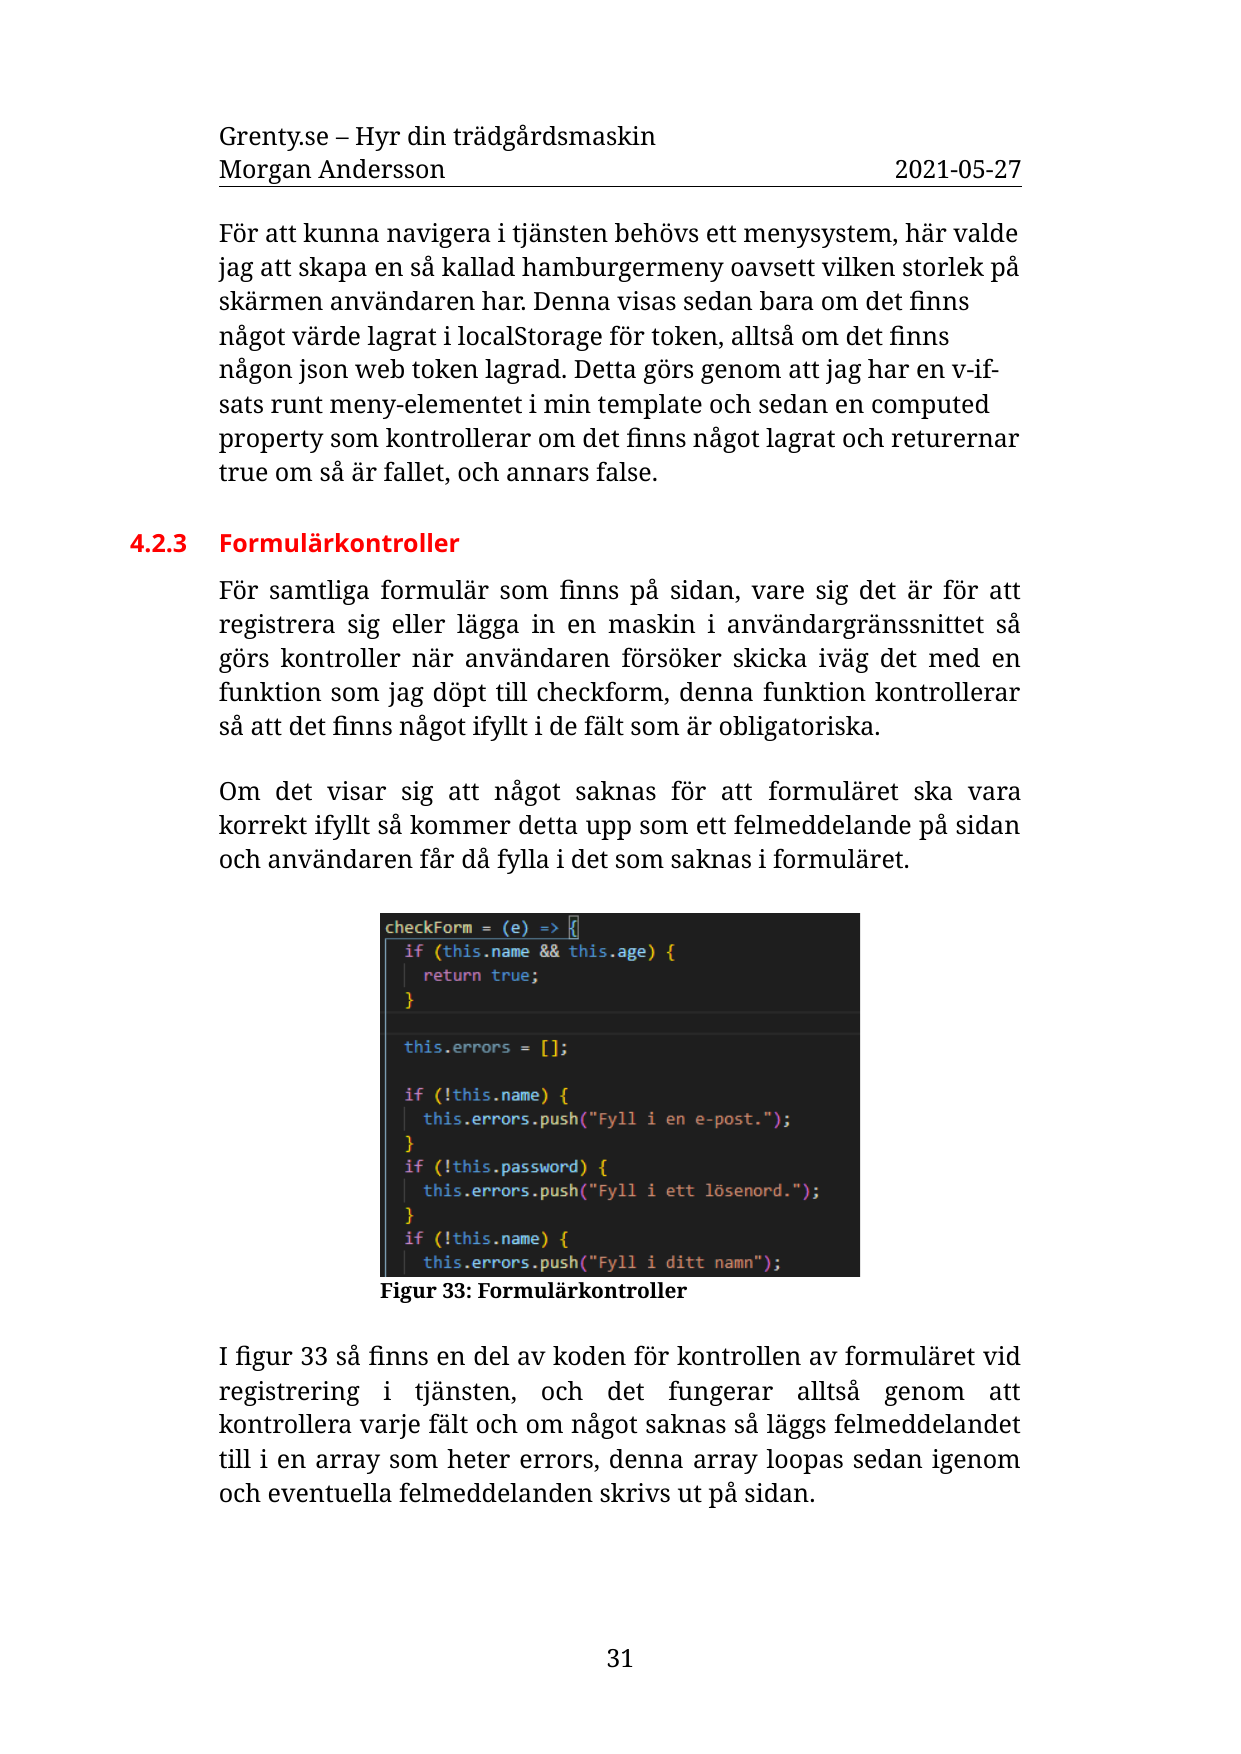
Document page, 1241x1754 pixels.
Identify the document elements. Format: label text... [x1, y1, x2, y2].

text För samtliga formulär som finns på sidan, vare sig det är för att registrera sig eller lägga in en maskin i användargränssnittet så görs kontroller när användaren försöker skicka iväg det med en funktion som jag döpt till checkform, denna funktion kontrollerar så att det finns något ifyllt i de fält som är obligatoriska. [218, 573, 1022, 743]
text Om det visar sig att något saknas för att formuläret ska vara korrekt ifyllt så kommer detta upp som ett felmeddelande på sidan och användaren får då fylla i det som saknas i formuläret. [218, 774, 1022, 876]
subtitle Formulärkontroller [130, 526, 1022, 560]
text Figur 33: Formulärkontroller [380, 1277, 860, 1305]
text För att kunna navigera i tjänsten behövs ett menysystem, här valde jag att skapa en så kallad hamburgermeny oavsett vilken storlek på skärmen användaren har. Denna visas sedan bara om det finns något värde lagrat i localStorage för token, alltså om det finns någon json web token lagrad. Detta görs genom att jag har en v-if-sats runt meny-elementet i min template och sedan en computed property som kontrollerar om det finns något lagrat och returernar true om så är fallet, och annars false. [218, 216, 1022, 488]
picture [380, 913, 861, 1277]
text I figur 33 så finns en del av koden för kontrollen av formuläret vid registrering i tjänsten, och det fungerar alltså genom att kontrollera varje fält och om något saknas så läggs felmeddelandet till i en array som heter errors, denna array loopas sedan igenom och eventuella felmeddelanden skrivs ut på sidan. [218, 901, 1022, 1509]
